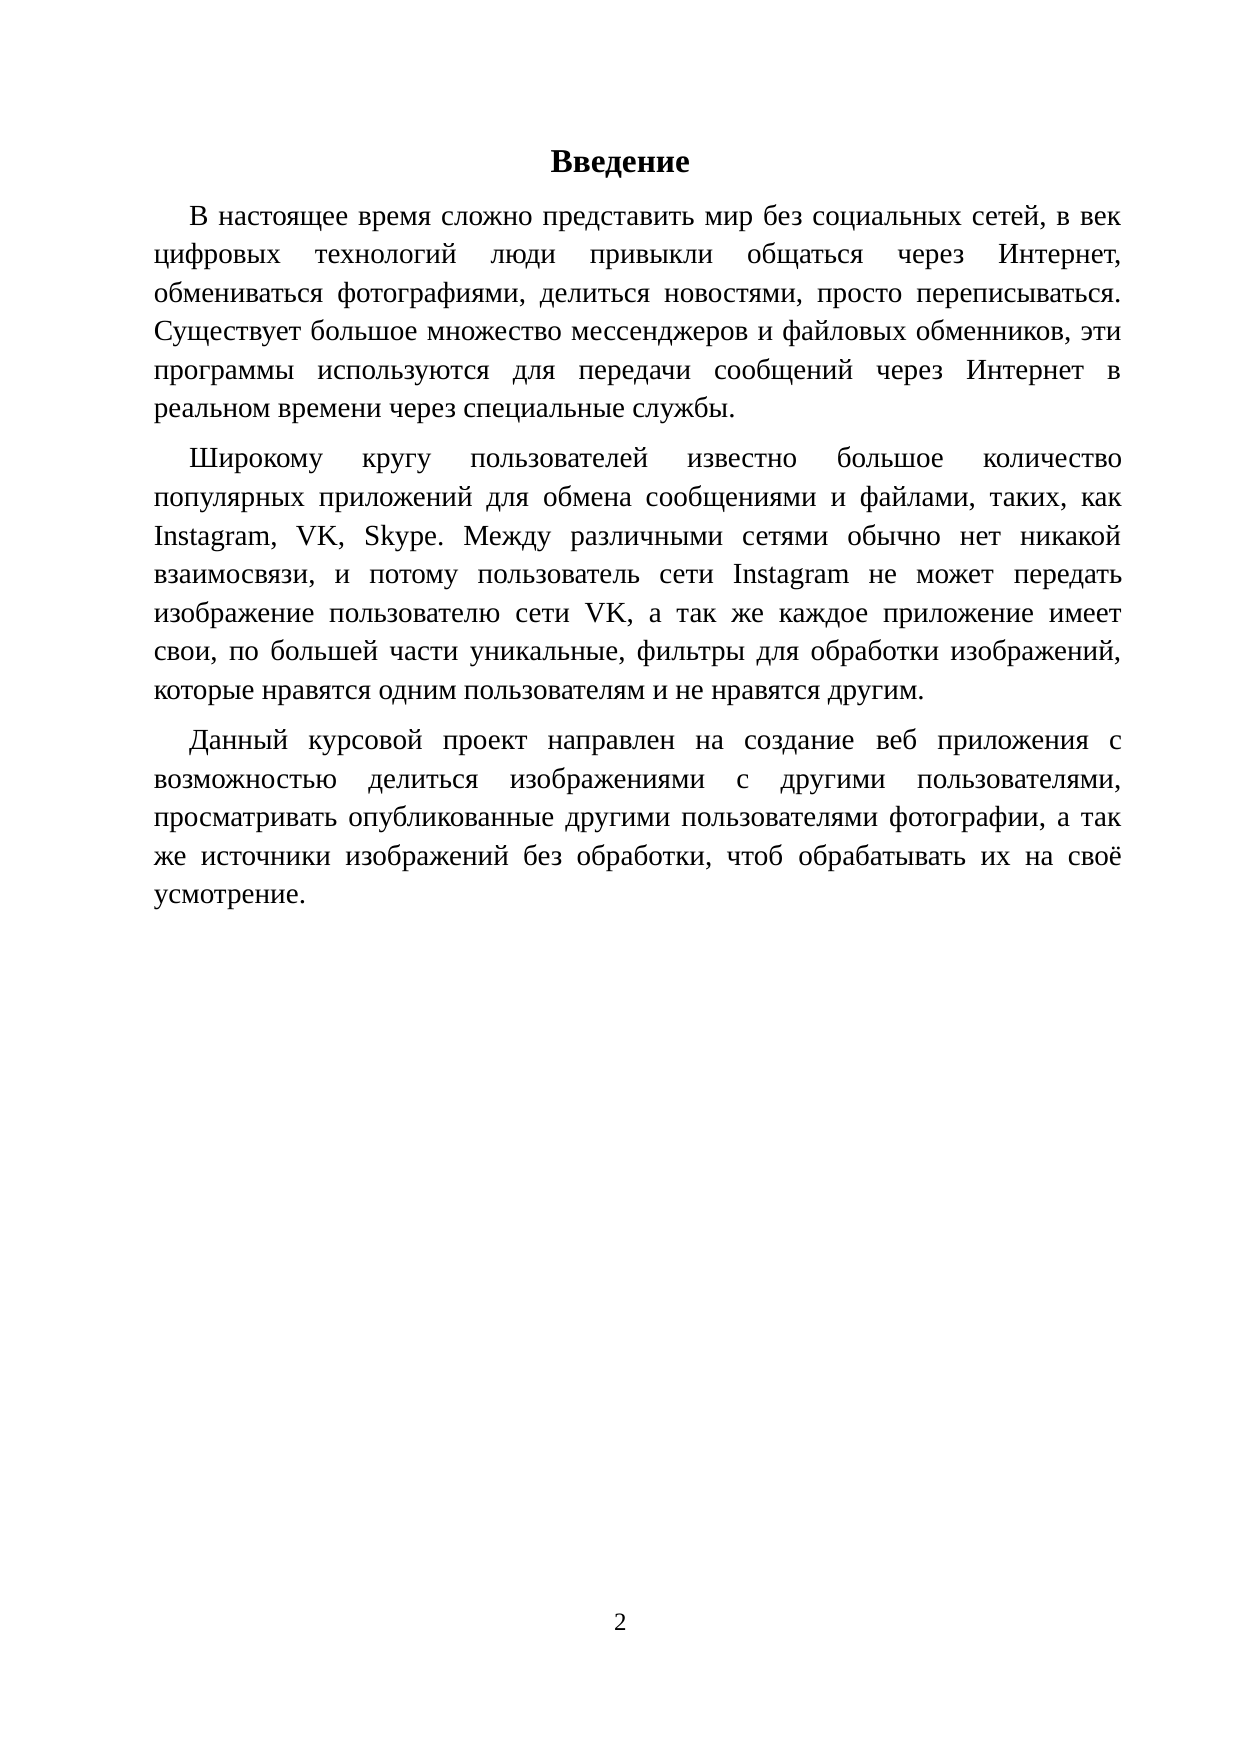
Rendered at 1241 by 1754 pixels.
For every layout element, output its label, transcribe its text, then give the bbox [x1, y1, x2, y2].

text В настоящее время сложно представить мир без социальных сетей, в век цифровых технологий люди привыкли общаться через Интернет, обмениваться фотографиями, делиться новостями, просто переписываться. Существует большое множество мессенджеров и файловых обменников, эти программы используются для передачи сообщений через Интернет в реальном времени через специальные службы. [153, 198, 1122, 424]
subtitle Введение [118, 142, 1122, 180]
text Данный курсовой проект направлен на создание веб приложения с возможностью делиться изображениями с другими пользователями, просматривать опубликованные другими пользователями фотографии, а так же источники изображений без обработки, чтоб обрабатывать их на своё усмотрение. [153, 722, 1122, 910]
text Широкому кругу пользователей известно большое количество популярных приложений для обмена сообщениями и файлами, таких, как Instagram, VK, Skype. Между различными сетями обычно нет никакой взаимосвязи, и потому пользователь сети Instagram не может передать изображение пользователю сети VK, а так же каждое приложение имеет свои, по большей части уникальные, фильтры для обработки изображений, которые нравятся одним пользователям и не нравятся другим. [153, 441, 1122, 705]
